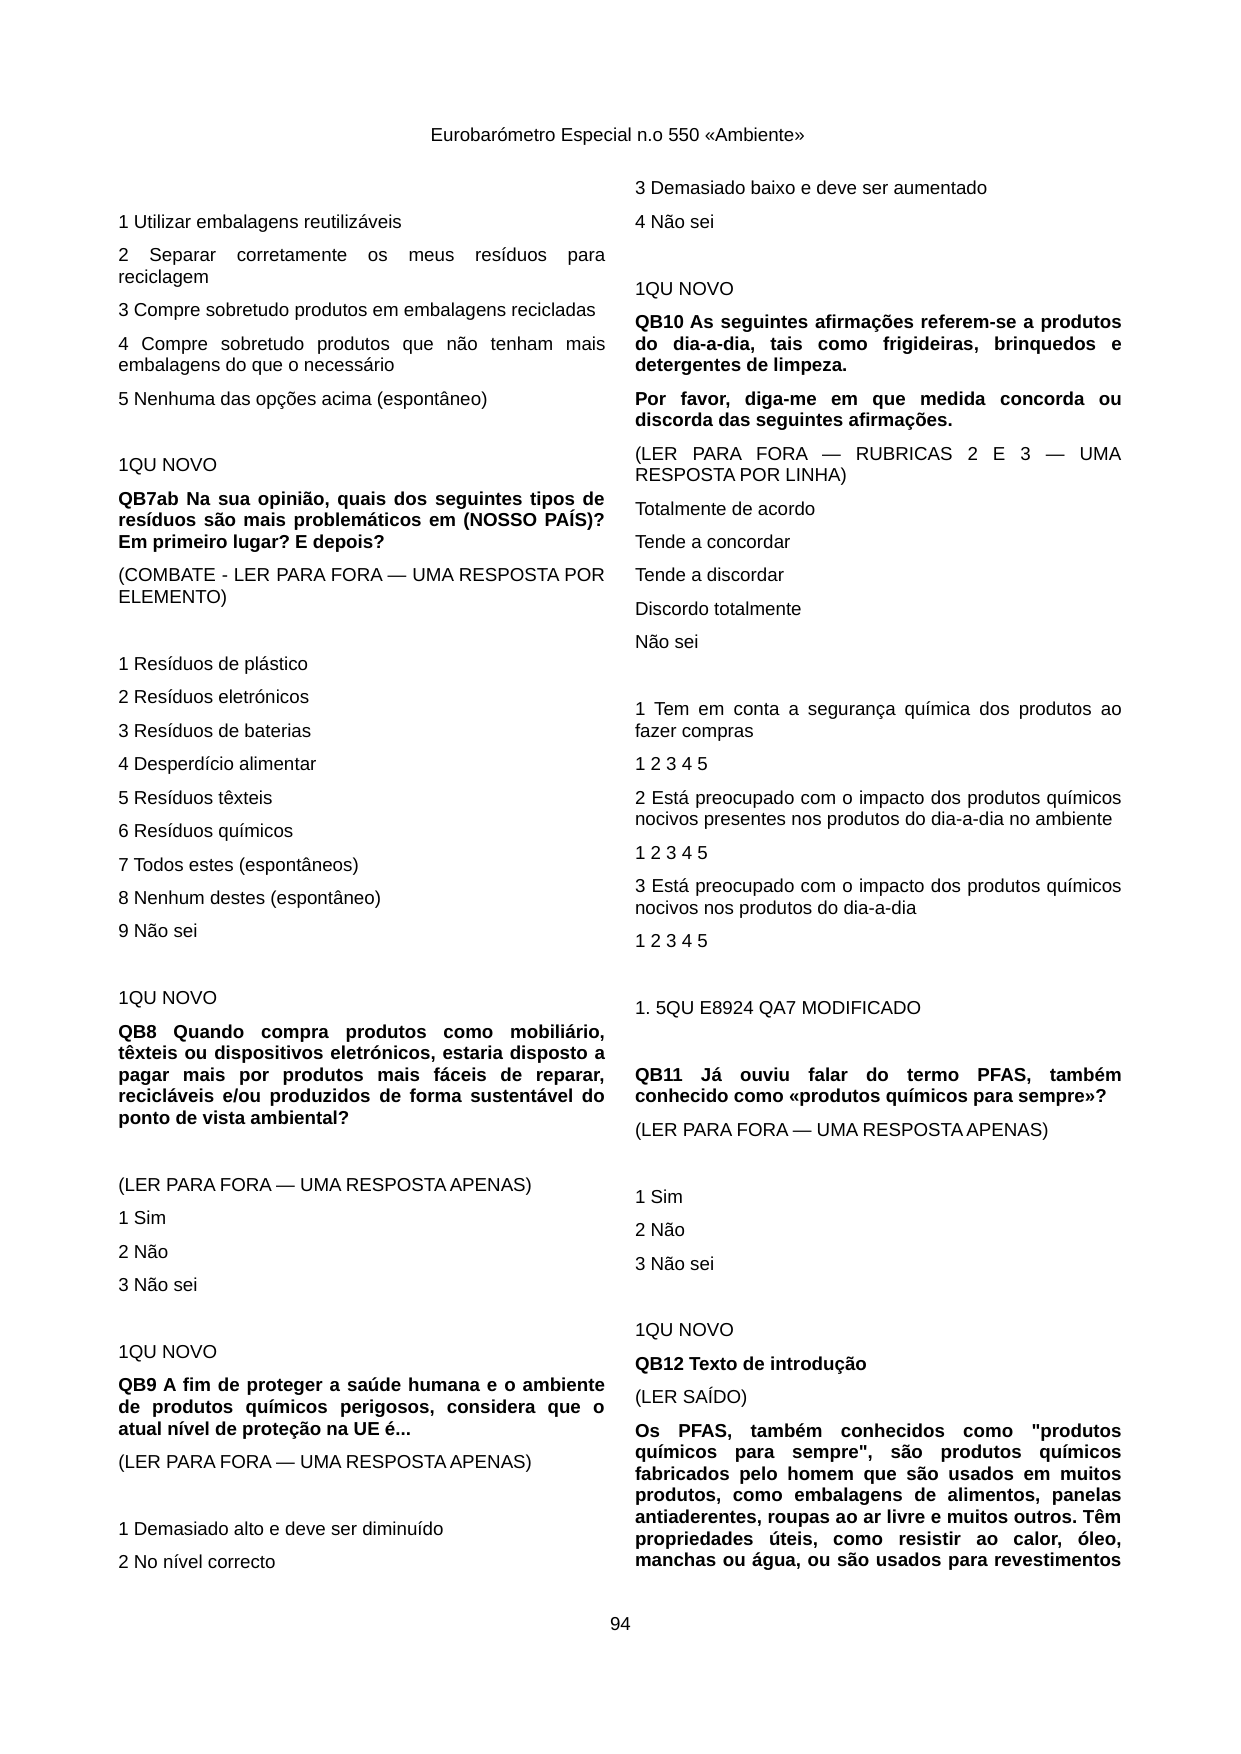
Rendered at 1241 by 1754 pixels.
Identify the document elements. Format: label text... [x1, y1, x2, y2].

text 2 Não [635, 1219, 1122, 1241]
text QB8 Quando compra produtos como mobiliário, têxteis ou dispositivos eletrónicos, estaria disposto a pagar mais por produtos mais fáceis de reparar, recicláveis e/ou produzidos de forma sustentável do ponto de vista ambiental? [118, 1021, 605, 1128]
text 1 Sim [635, 1186, 1122, 1207]
text 1. 5QU E8924 QA7 MODIFICADO [635, 997, 1122, 1018]
text Por favor, diga-me em que medida concorda ou discorda das seguintes afirmações. [635, 387, 1122, 431]
text 1 Demasiado alto e deve ser diminuído [118, 1518, 605, 1539]
text 3 Compre sobretudo produtos em embalagens recicladas [118, 299, 605, 321]
text QB11 Já ouviu falar do termo PFAS, também conhecido como «produtos químicos para sempre»? [635, 1064, 1122, 1107]
text 9 Não sei [118, 920, 605, 942]
text 1QU NOVO [635, 1319, 1122, 1341]
text 1 Utilizar embalagens reutilizáveis [118, 211, 605, 232]
text 2 Separar corretamente os meus resíduos para reciclagem [118, 244, 605, 287]
text 1QU NOVO [635, 277, 1122, 299]
text (LER SAÍDO) [635, 1386, 1122, 1408]
text 8 Nenhum destes (espontâneo) [118, 887, 605, 908]
text 1QU NOVO [118, 454, 605, 476]
text (LER PARA FORA — RUBRICAS 2 E 3 — UMA RESPOSTA POR LINHA) [635, 442, 1122, 486]
text 1 2 3 4 5 [635, 930, 1122, 951]
text 1 2 3 4 5 [635, 753, 1122, 774]
text QB12 Texto de introdução [635, 1353, 1122, 1374]
text QB10 As seguintes afirmações referem-se a produtos do dia-a-dia, tais como frigideiras, brinquedos e detergentes de limpeza. [635, 311, 1122, 376]
text 4 Desperdício alimentar [118, 753, 605, 774]
text Os PFAS, também conhecidos como "produtos químicos para sempre", são produtos químicos fabricados pelo homem que são usados em muitos produtos, como embalagens de alimentos, panelas antiaderentes, roupas ao ar livre e muitos outros. Têm propriedades úteis, como resistir ao calor, óleo, manchas ou água, ou são usados para revestimentos [635, 1419, 1122, 1571]
text 4 Compre sobretudo produtos que não tenham mais embalagens do que o necessário [118, 332, 605, 376]
text QB7ab Na sua opinião, quais dos seguintes tipos de resíduos são mais problemáticos em (NOSSO PAÍS)? Em primeiro lugar? E depois? [118, 488, 605, 552]
text 2 No nível correcto [118, 1551, 605, 1573]
text (LER PARA FORA — UMA RESPOSTA APENAS) [118, 1174, 605, 1195]
text 1 Resíduos de plástico [118, 653, 605, 674]
text (COMBATE - LER PARA FORA — UMA RESPOSTA POR ELEMENTO) [118, 564, 605, 607]
text Discordo totalmente [635, 598, 1122, 619]
text 2 Está preocupado com o impacto dos produtos químicos nocivos presentes nos produtos do dia-a-dia no ambiente [635, 786, 1122, 829]
text 7 Todos estes (espontâneos) [118, 853, 605, 875]
text 3 Resíduos de baterias [118, 719, 605, 741]
text 4 Não sei [635, 211, 1122, 232]
text 5 Nenhuma das opções acima (espontâneo) [118, 387, 605, 409]
text 1 Tem em conta a segurança química dos produtos ao fazer compras [635, 698, 1122, 741]
text 3 Está preocupado com o impacto dos produtos químicos nocivos nos produtos do dia-a-dia [635, 875, 1122, 918]
text 5 Resíduos têxteis [118, 786, 605, 808]
text 6 Resíduos químicos [118, 820, 605, 841]
text 1 Sim [118, 1207, 605, 1229]
text Tende a concordar [635, 531, 1122, 552]
text 1QU NOVO [118, 1341, 605, 1362]
text (LER PARA FORA — UMA RESPOSTA APENAS) [118, 1451, 605, 1472]
text 3 Demasiado baixo e deve ser aumentado [635, 177, 1122, 199]
text 1 2 3 4 5 [635, 841, 1122, 863]
text 3 Não sei [118, 1274, 605, 1296]
text 2 Resíduos eletrónicos [118, 686, 605, 708]
text 2 Não [118, 1241, 605, 1262]
text QB9 A fim de proteger a saúde humana e o ambiente de produtos químicos perigosos, considera que o atual nível de proteção na UE é... [118, 1374, 605, 1439]
text Totalmente de acordo [635, 497, 1122, 519]
text Tende a discordar [635, 564, 1122, 586]
text 1QU NOVO [118, 987, 605, 1009]
text (LER PARA FORA — UMA RESPOSTA APENAS) [635, 1119, 1122, 1140]
text 3 Não sei [635, 1252, 1122, 1274]
text Não sei [635, 631, 1122, 653]
